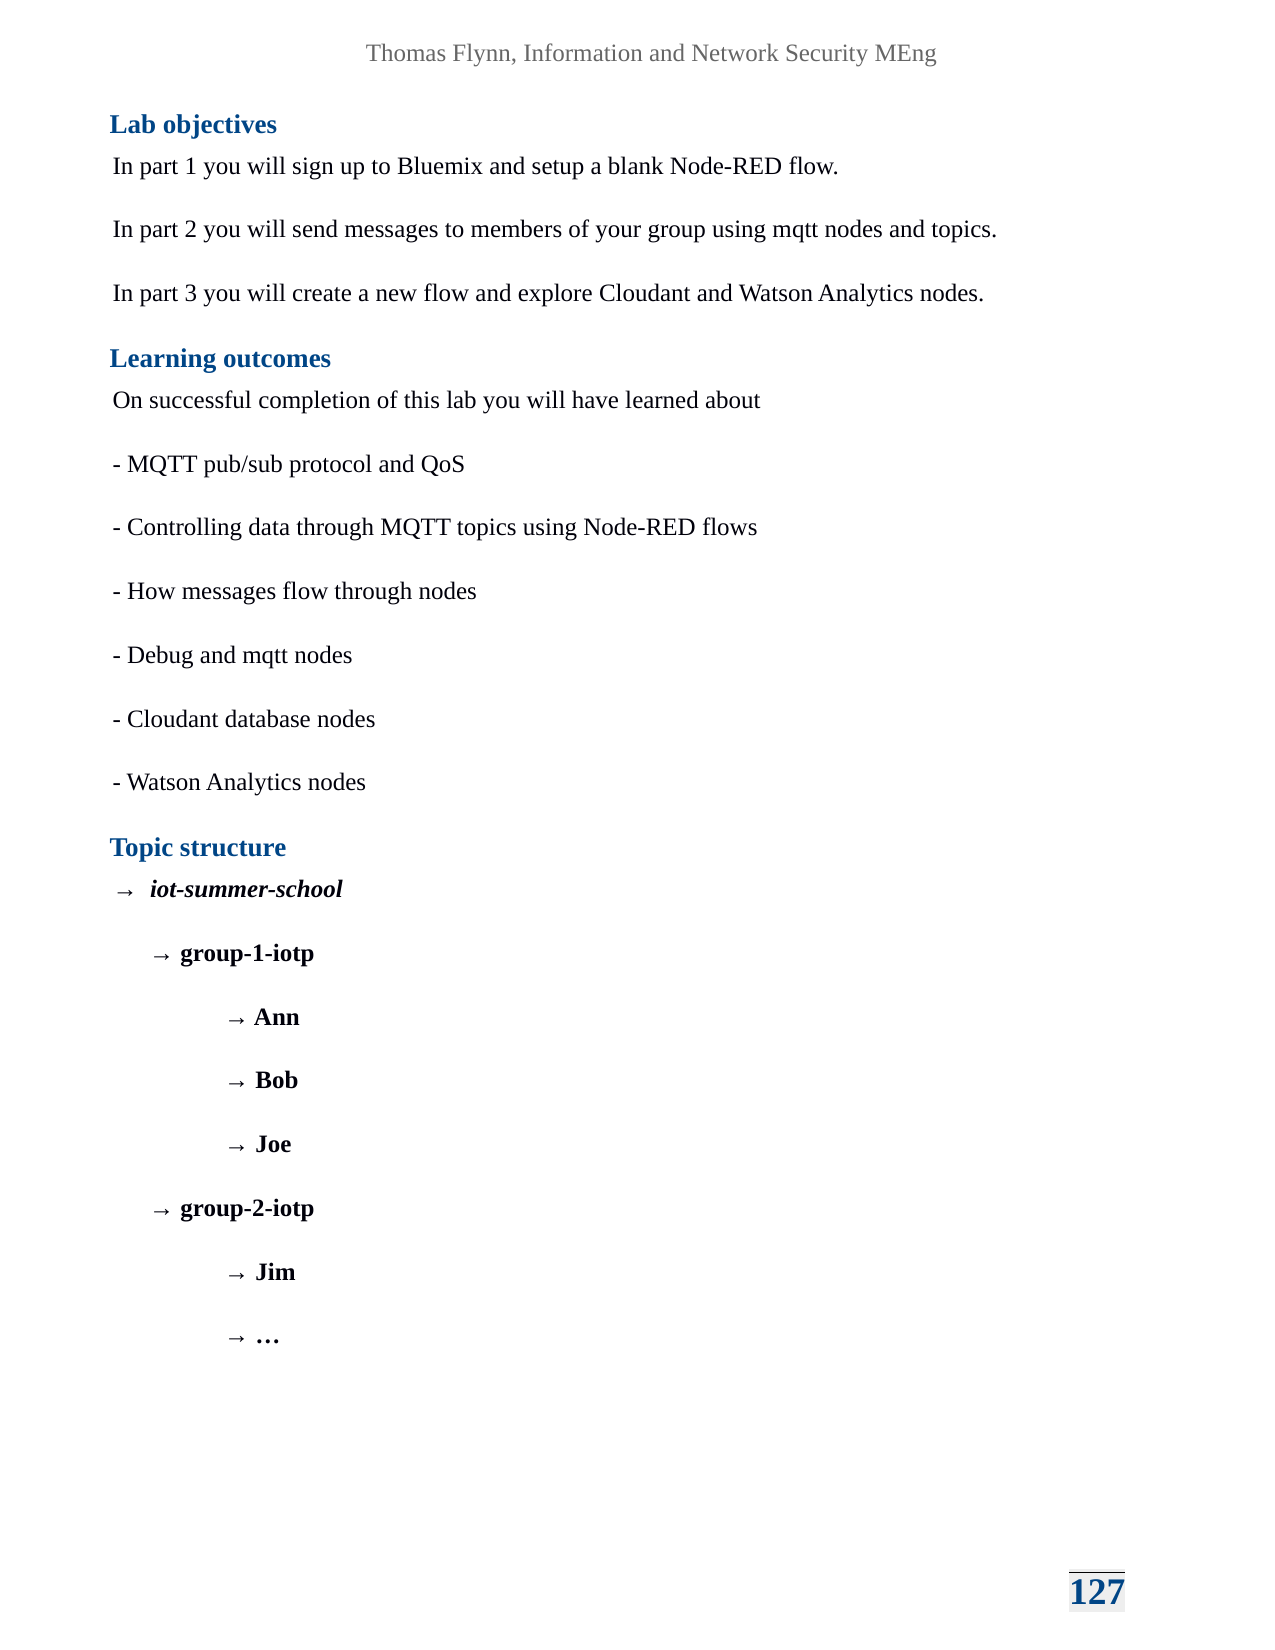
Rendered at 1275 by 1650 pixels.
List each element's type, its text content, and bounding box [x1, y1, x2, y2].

text → … [74, 1320, 1125, 1349]
text In part 3 you will create a new flow and explore Cloudant and Watson Analytics nodes. [112, 278, 1125, 307]
text On successful completion of this lab you will have learned about [112, 385, 1125, 414]
subtitle Topic structure [109, 831, 1125, 862]
text → Ann [112, 1002, 1125, 1030]
text → group-1-iotp [112, 938, 1125, 967]
text In part 2 you will send messages to members of your group using mqtt nodes and topics. [112, 214, 1125, 243]
text - MQTT pub/sub protocol and QoS [112, 449, 1125, 477]
text - Watson Analytics nodes [112, 767, 1125, 796]
text → Joe [112, 1129, 1125, 1158]
text - How messages flow through nodes [112, 576, 1125, 605]
text - Controlling data through MQTT topics using Node-RED flows [112, 512, 1125, 541]
text → Jim [112, 1257, 1125, 1285]
text - Cloudant database nodes [112, 704, 1125, 732]
text → iot-summer-school [112, 874, 1125, 903]
text → group-2-iotp [112, 1193, 1125, 1222]
text → Bob [112, 1065, 1125, 1094]
text - Debug and mqtt nodes [112, 640, 1125, 669]
text In part 1 you will sign up to Bluemix and setup a blank Node-RED flow. [112, 151, 1125, 179]
subtitle Learning outcomes [109, 342, 1125, 373]
subtitle Lab objectives [109, 108, 1125, 139]
